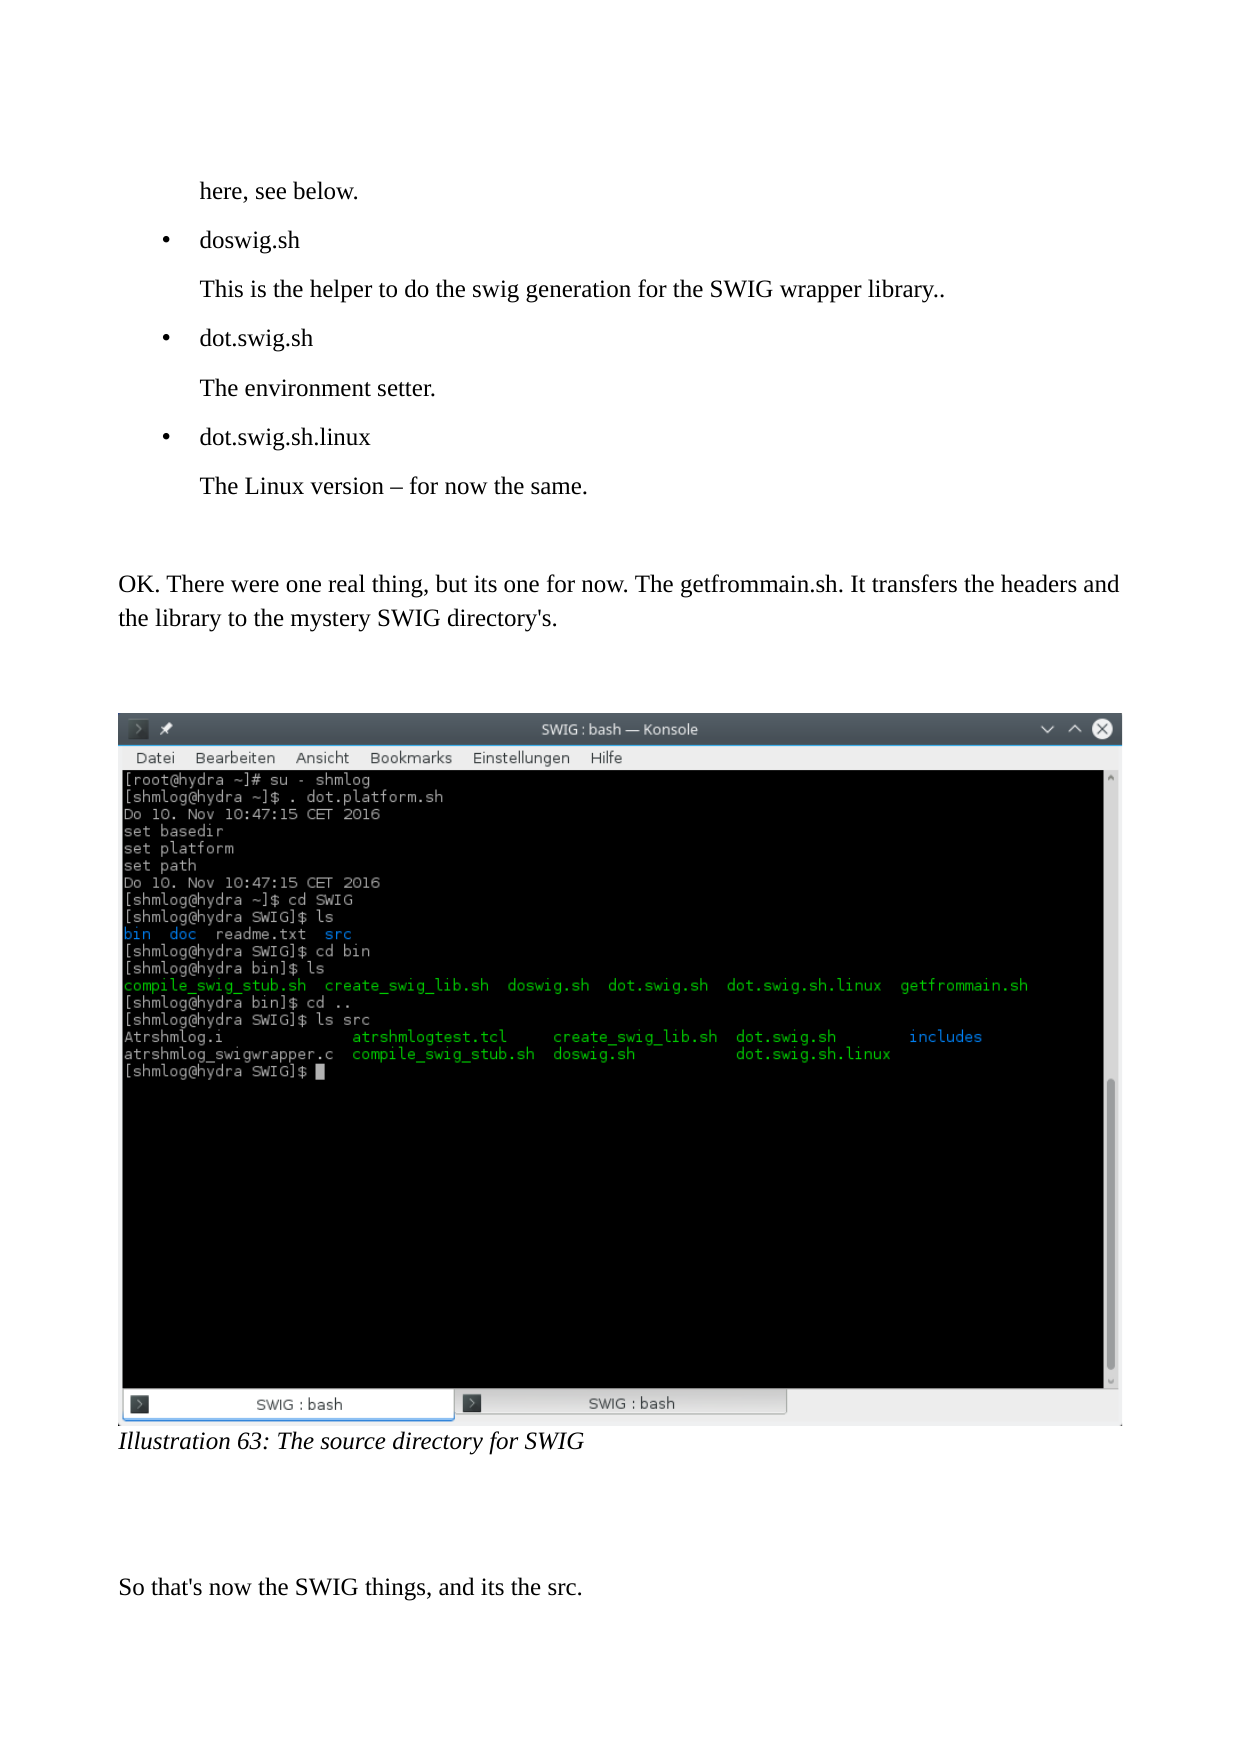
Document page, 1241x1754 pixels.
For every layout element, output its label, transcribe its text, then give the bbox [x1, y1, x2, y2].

list dot.swig.sh.linux [162, 422, 1122, 450]
text OK. There were one real thing, but its one for now. The getfrommain.sh. It transfers the headers and the library to the mystery SWIG directory's. [118, 569, 1122, 632]
list This is the helper to do the swig generation for the SWIG wrapper library.. [162, 274, 1122, 303]
list doswig.sh [162, 225, 1122, 254]
text So that's now the SWIG things, and its the src. [118, 1572, 1122, 1601]
picture [118, 713, 1123, 1426]
list The Linux version – for now the same. [162, 471, 1122, 499]
list dot.swig.sh [162, 323, 1122, 352]
text Illustration 63: The source directory for SWIG [118, 1426, 1122, 1454]
list here, see below. [162, 176, 1122, 205]
list The environment setter. [162, 373, 1122, 401]
